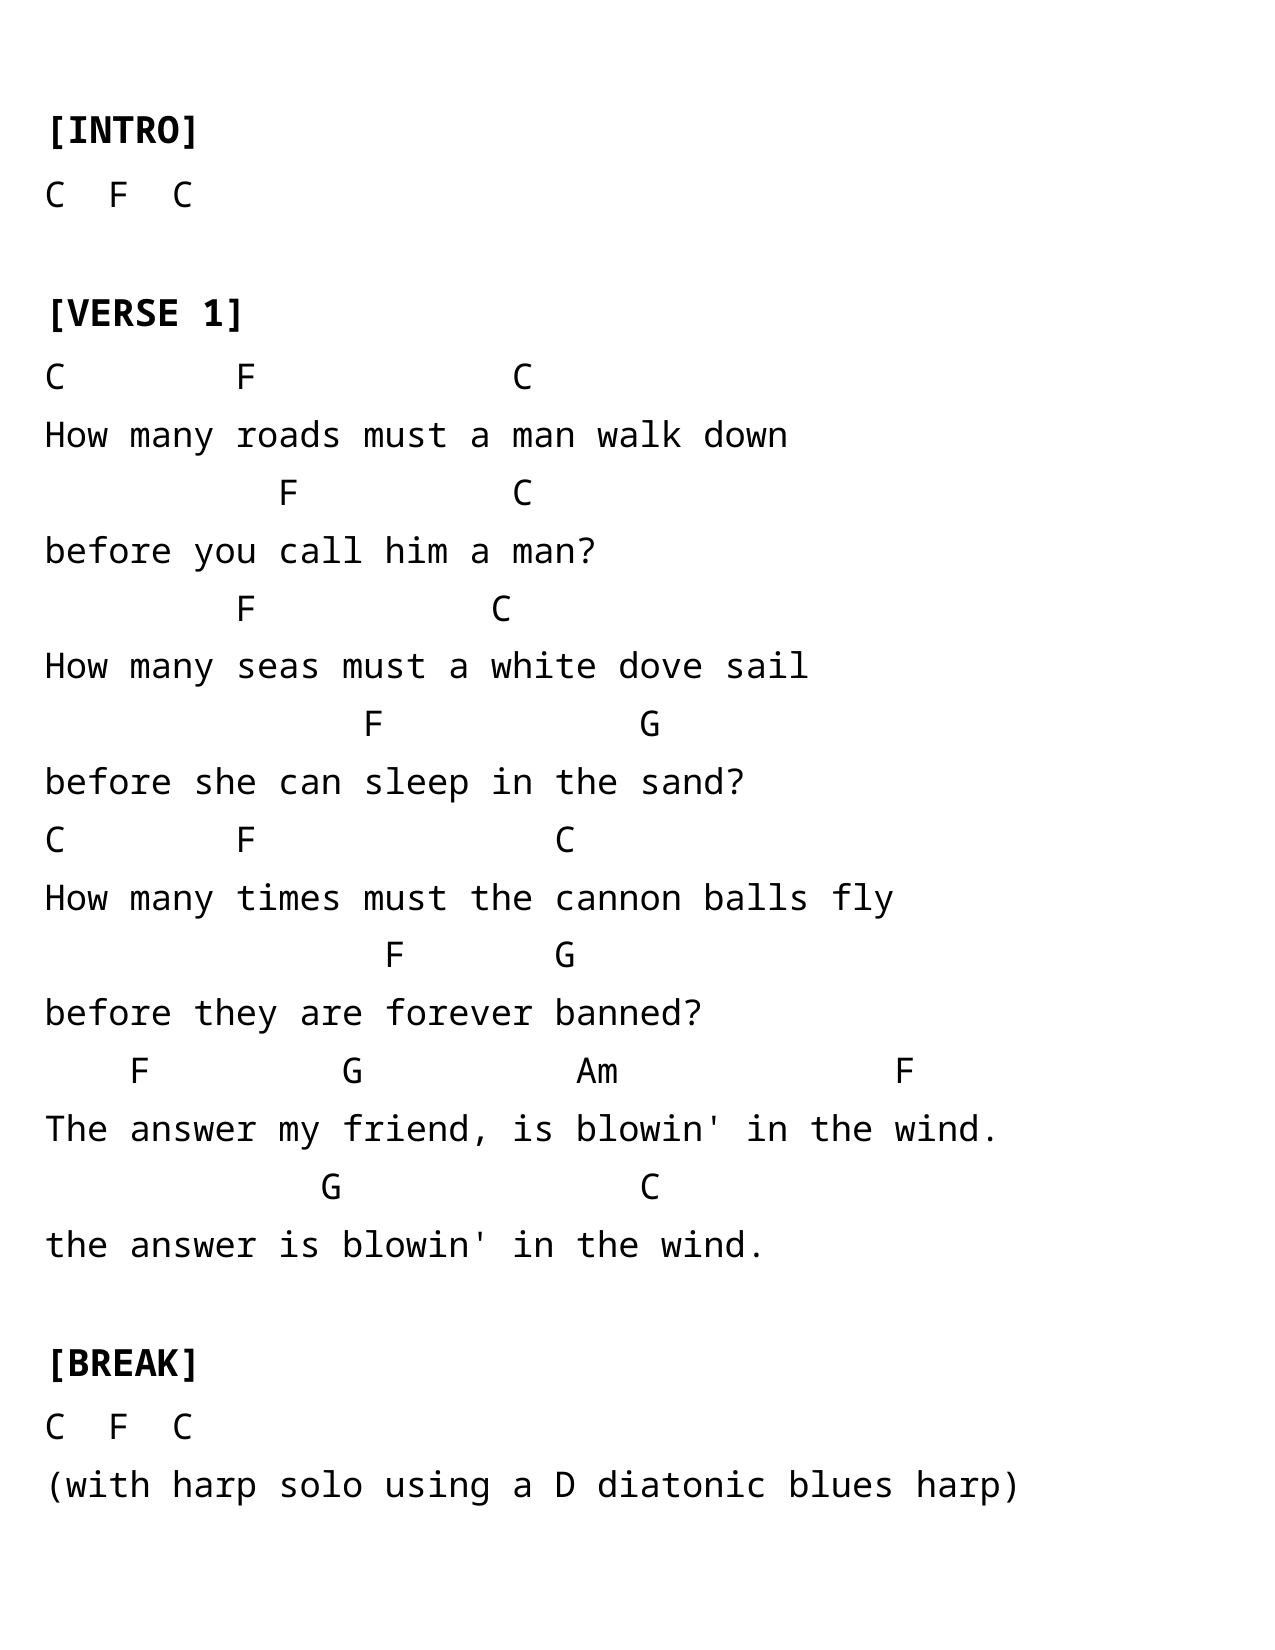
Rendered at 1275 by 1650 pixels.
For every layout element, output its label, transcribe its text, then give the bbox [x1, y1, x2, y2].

text How many seas must a white dove sail [44, 641, 1098, 689]
text (with harp solo using a D diatonic blues harp) [44, 1459, 1098, 1508]
text F G [44, 699, 1098, 747]
text before she can sleep in the sand? [44, 757, 1098, 805]
text G C [44, 1161, 1098, 1209]
text C F C [44, 169, 1098, 217]
text F C [44, 583, 1098, 631]
text F G [44, 930, 1098, 978]
text C F C [44, 352, 1098, 400]
text before you call him a man? [44, 525, 1098, 573]
subtitle [INTRO] [44, 103, 1098, 154]
text How many roads must a man walk down [44, 410, 1098, 458]
text How many times must the cannon balls fly [44, 872, 1098, 920]
subtitle [BREAK] [44, 1336, 1098, 1387]
text before they are forever banned? [44, 988, 1098, 1036]
text F C [44, 467, 1098, 516]
text The answer my friend, is blowin' in the wind. [44, 1103, 1098, 1152]
text C F C [44, 814, 1098, 863]
subtitle [VERSE 1] [44, 286, 1098, 337]
text F G Am F [44, 1046, 1098, 1094]
text C F C [44, 1402, 1098, 1450]
text the answer is blowin' in the wind. [44, 1219, 1098, 1267]
